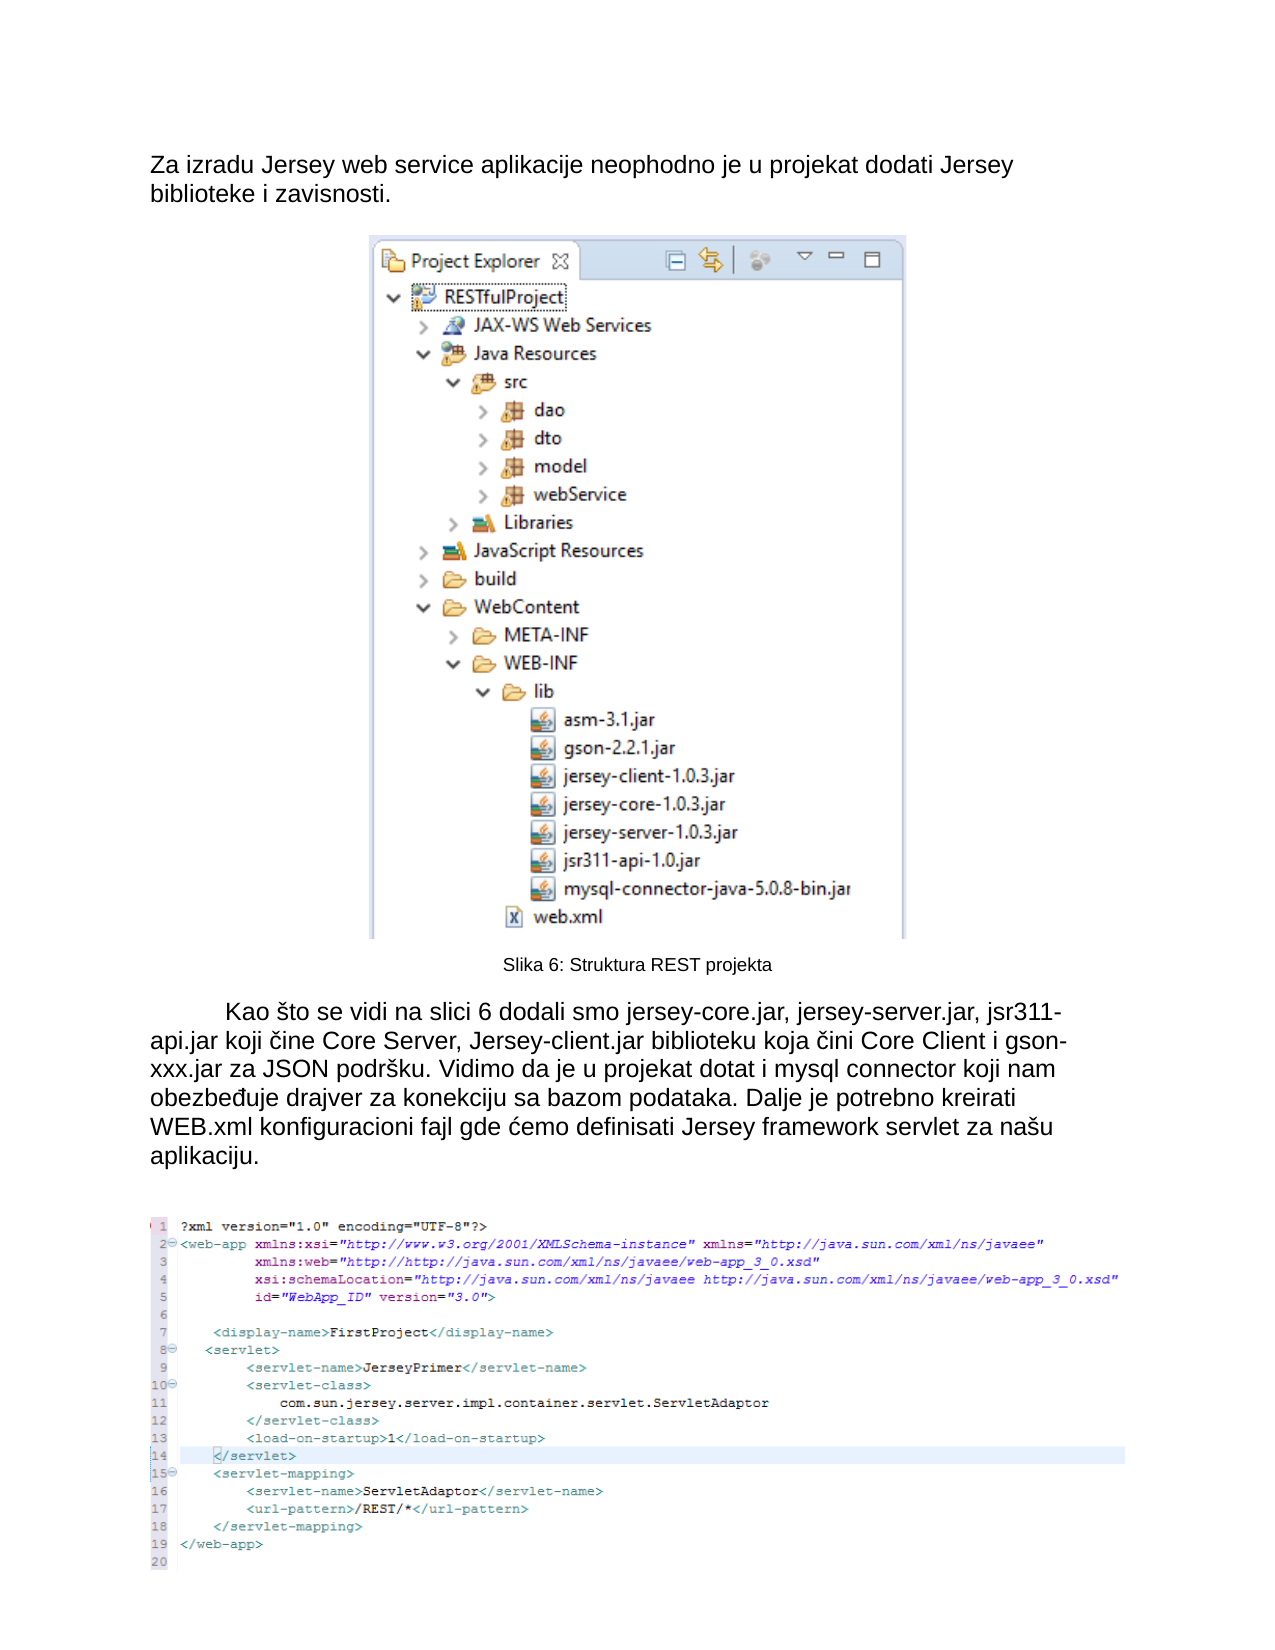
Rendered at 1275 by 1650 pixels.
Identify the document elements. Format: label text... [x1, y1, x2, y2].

text Slika 6: Struktura REST projekta [150, 954, 1125, 975]
picture [368, 235, 907, 939]
picture [150, 1216, 1125, 1572]
text Kao što se vidi na slici 6 dodali smo jersey-core.jar, jersey-server.jar, jsr311-api.jar koji čine Core Server, Jersey-client.jar biblioteku koja čini Core Client i gson-xxx.jar za JSON podršku. Vidimo da je u projekat dotat i mysql connector koji nam obezbeđuje drajver za konekciju sa bazom podataka. Dalje je potrebno kreirati WEB.xml konfiguracioni fajl gde ćemo definisati Jersey framework servlet za našu aplikaciju. [150, 997, 1125, 1169]
text Za izradu Jersey web service aplikacije neophodno je u projekat dodati Jersey biblioteke i zavisnosti. [150, 150, 1125, 207]
